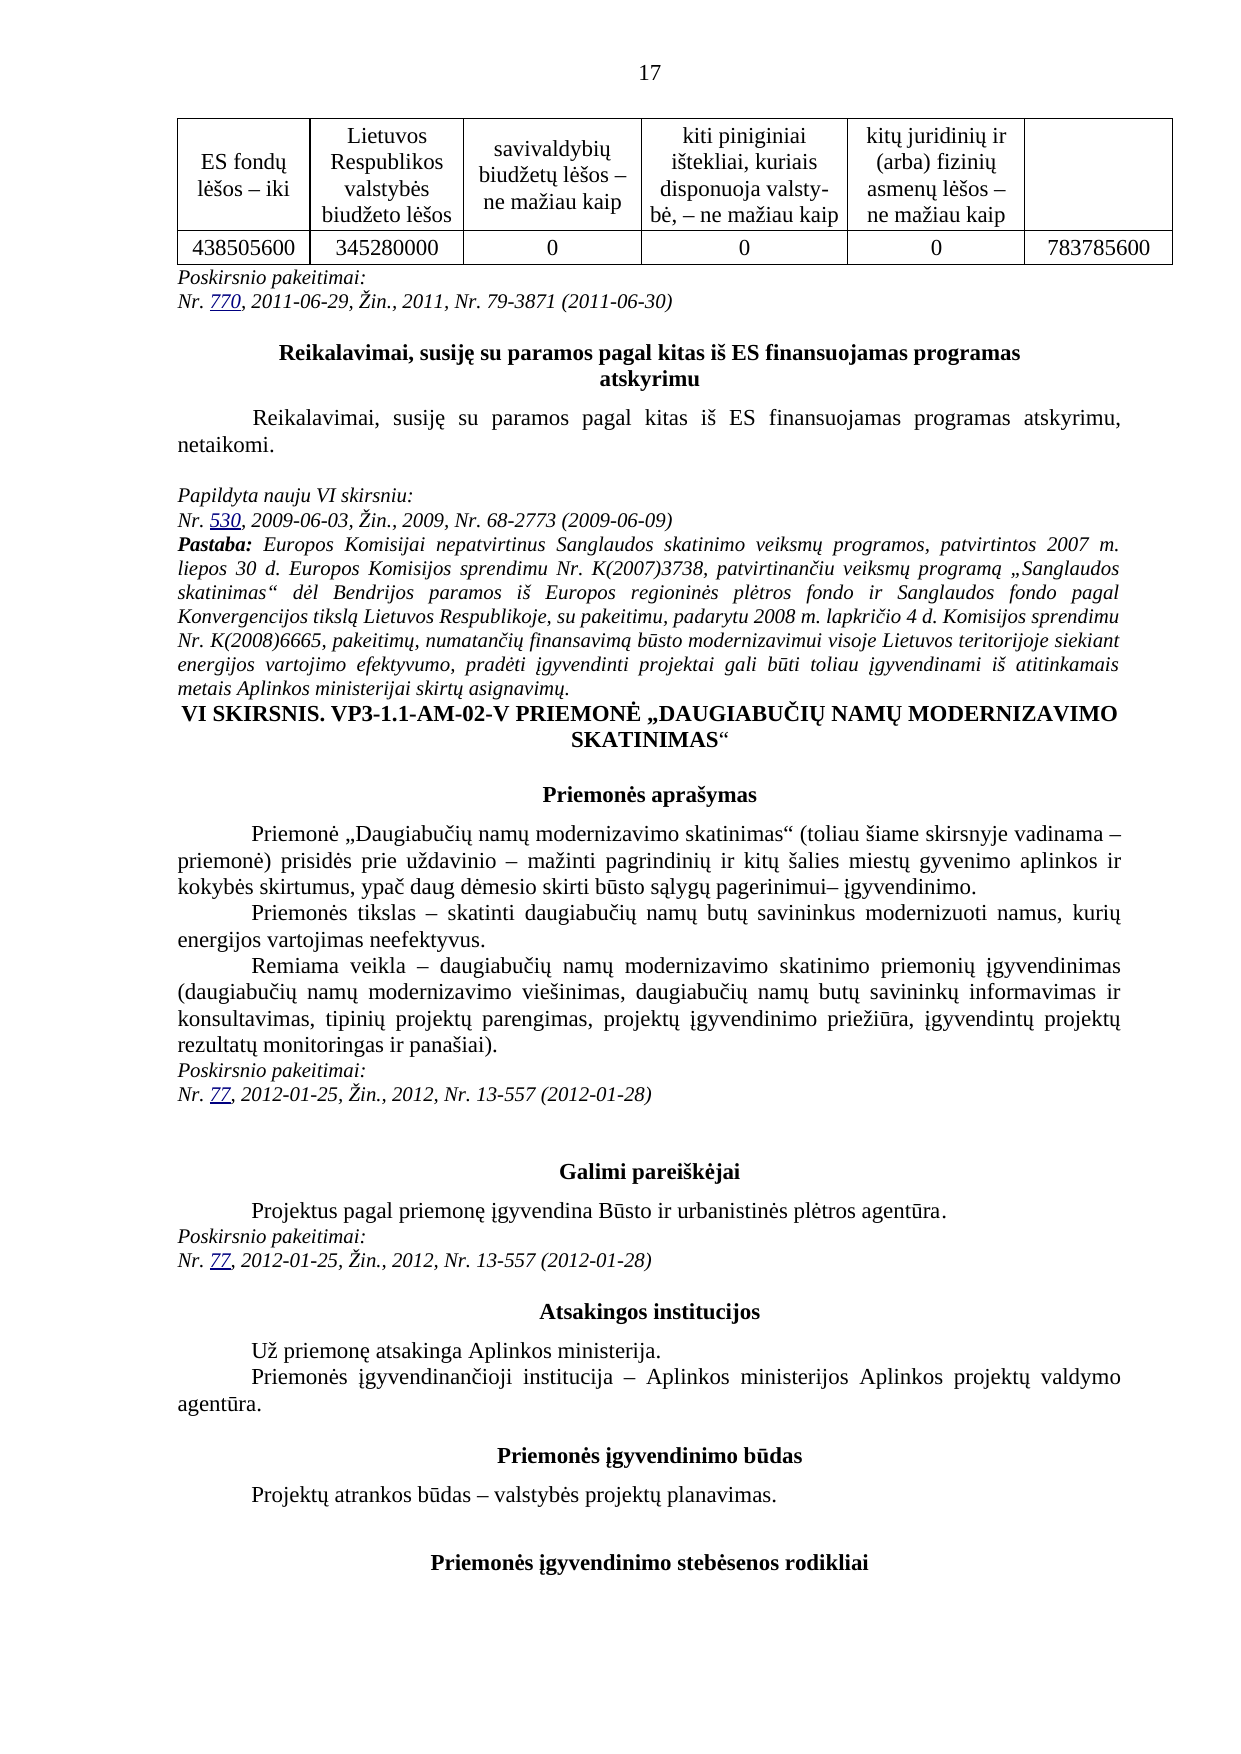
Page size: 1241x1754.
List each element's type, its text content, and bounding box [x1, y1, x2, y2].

text Priemonės įgyvendinimo stebėsenos rodikliai [177, 1549, 1122, 1575]
text Atsakingos institucijos [177, 1298, 1122, 1324]
text Poskirsnio pakeitimai: [177, 1057, 1122, 1082]
text Poskirsnio pakeitimai: [177, 1223, 1122, 1248]
table_cell ES fondų lėšos – iki [178, 119, 309, 230]
table_cell savivaldybių biudžetų lėšos – ne mažiau kaip [464, 119, 641, 230]
table_cell kitų juridinių ir (arba) fizinių asmenų lėšos – ne mažiau kaip [848, 119, 1024, 230]
text Priemonės tikslas – skatinti daugiabučių namų butų savininkus modernizuoti namus, kurių energijos vartojimas neefektyvus. [177, 899, 1122, 952]
text Papildyta nauju VI skirsniu: [177, 483, 1122, 507]
text Projektus pagal priemonę įgyvendina Būsto ir urbanistinės plėtros agentūra. [177, 1197, 1122, 1223]
text Už priemonę atsakinga Aplinkos ministerija. [177, 1337, 1122, 1363]
table_cell 0 [464, 231, 641, 264]
text Priemonės įgyvendinančioji institucija – Aplinkos ministerijos Aplinkos projektų valdymo agentūra. [177, 1363, 1122, 1416]
table_cell Lietuvos Respublikos valstybės biudžeto lėšos [311, 119, 463, 230]
text Projektų atrankos būdas – valstybės projektų planavimas. [177, 1481, 1122, 1507]
table_header [1025, 119, 1172, 230]
text Poskirsnio pakeitimai: [177, 265, 1122, 289]
text Remiama veikla – daugiabučių namų modernizavimo skatinimo priemonių įgyvendinimas (daugiabučių namų modernizavimo viešinimas, daugiabučių namų butų savininkų informavimas ir konsultavimas, tipinių projektų parengimas, projektų įgyvendinimo priežiūra, įgyvendintų projektų rezultatų monitoringas ir panašiai). [177, 952, 1122, 1057]
text Reikalavimai, susiję su paramos pagal kitas iš ES finansuojamas programas atskyrimu [177, 339, 1122, 392]
text Nr. 530, 2009-06-03, Žin., 2009, Nr. 68-2773 (2009-06-09) [177, 507, 1122, 532]
text VI SKIRSNIS. VP3-1.1-AM-02-V PRIEMONĖ „Daugiabučių namų MODERNIZAVIMO SKATINIMAS“ [177, 700, 1122, 753]
text Nr. 770, 2011-06-29, Žin., 2011, Nr. 79-3871 (2011-06-30) [177, 289, 1122, 313]
table_cell 0 [642, 231, 847, 264]
table_cell 438505600 [178, 231, 309, 264]
table_cell 345280000 [311, 231, 463, 264]
text Nr. 77, 2012-01-25, Žin., 2012, Nr. 13-557 (2012-01-28) [177, 1082, 1122, 1106]
text Priemonės aprašymas [177, 781, 1122, 808]
text Reikalavimai, susiję su paramos pagal kitas iš ES finansuojamas programas atskyrimu, netaikomi. [177, 404, 1122, 457]
text Pastaba: Europos Komisijai nepatvirtinus Sanglaudos skatinimo veiksmų programos, patvirtintos 2007 m. liepos 30 d. Europos Komisijos sprendimu Nr. K(2007)3738, patvirtinančiu veiksmų programą „Sanglaudos skatinimas“ dėl Bendrijos paramos iš Europos regioninės plėtros fondo ir Sanglaudos fondo pagal Konvergencijos tikslą Lietuvos Respublikoje, su pakeitimu, padarytu 2008 m. lapkričio 4 d. Komisijos sprendimu Nr. K(2008)6665, pakeitimų, numatančių finansavimą būsto modernizavimui visoje Lietuvos teritorijoje siekiant energijos vartojimo efektyvumo, pradėti įgyvendinti projektai gali būti toliau įgyvendinami iš atitinkamais metais Aplinkos ministerijai skirtų asignavimų. [177, 532, 1122, 700]
table_cell 0 [848, 231, 1024, 264]
text Priemonė „Daugiabučių namų modernizavimo skatinimas“ (toliau šiame skirsnyje vadinama – priemonė) prisidės prie uždavinio – mažinti pagrindinių ir kitų šalies miestų gyvenimo aplinkos ir kokybės skirtumus, ypač daug dėmesio skirti būsto sąlygų pagerinimui– įgyvendinimo. [177, 820, 1122, 899]
text Priemonės įgyvendinimo būdas [177, 1442, 1122, 1469]
text Nr. 77, 2012-01-25, Žin., 2012, Nr. 13-557 (2012-01-28) [177, 1248, 1122, 1272]
table_cell kiti piniginiai ištekliai, kuriais disponuoja valsty­bė, – ne mažiau kaip [642, 119, 847, 230]
text Galimi pareiškėjai [177, 1158, 1122, 1185]
table_cell 783785600 [1025, 231, 1172, 264]
